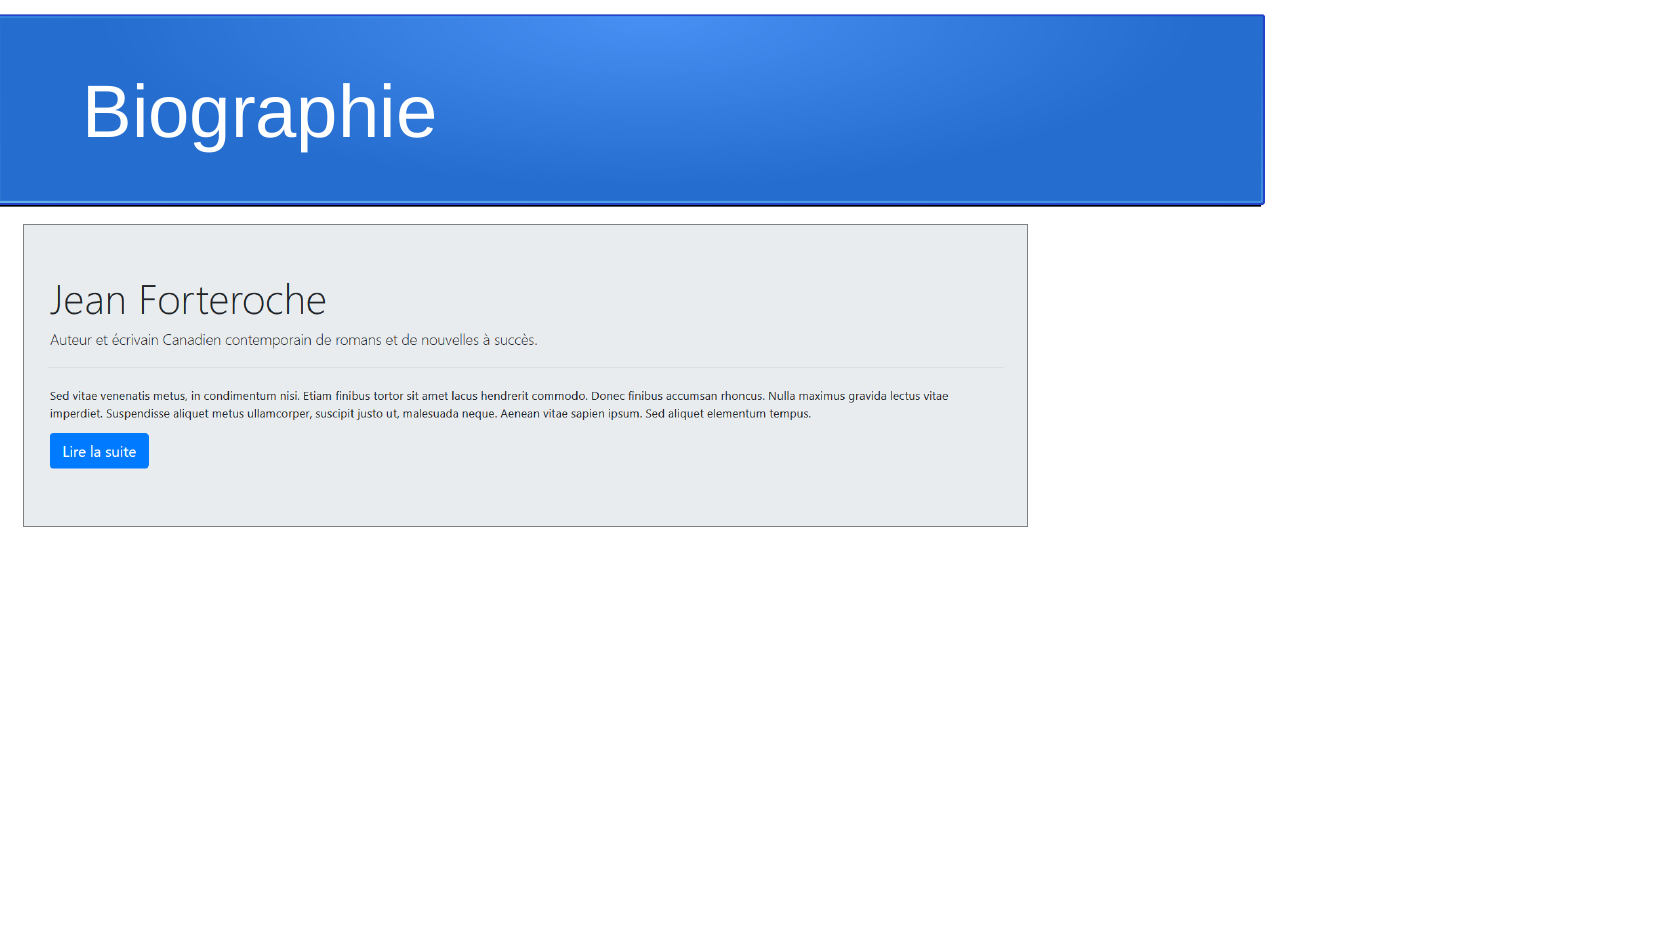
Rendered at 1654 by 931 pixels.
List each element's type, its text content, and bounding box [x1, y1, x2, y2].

title Biographie [82, 35, 1235, 189]
picture [23, 224, 1028, 527]
